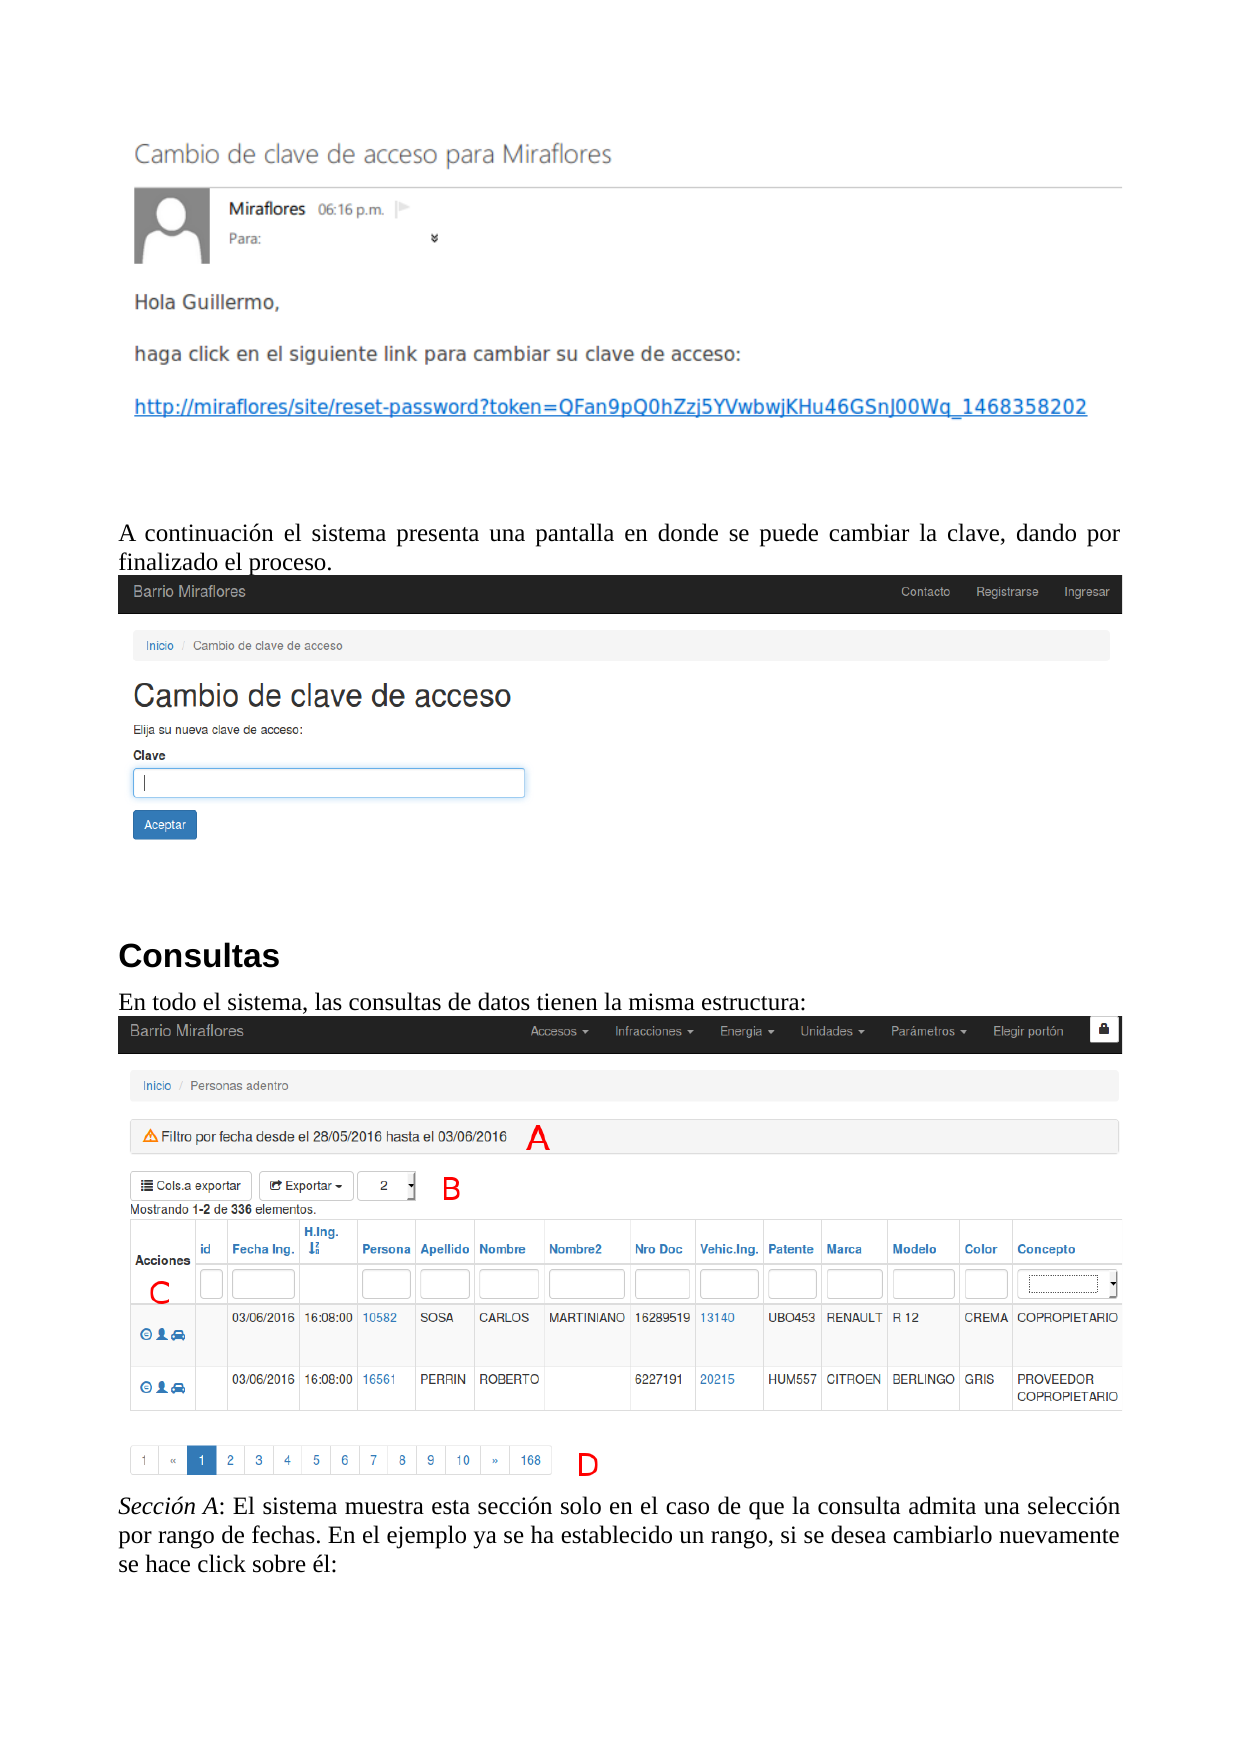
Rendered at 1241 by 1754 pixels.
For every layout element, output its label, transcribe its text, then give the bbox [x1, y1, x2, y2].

subtitle Consultas [118, 936, 1122, 975]
picture [118, 129, 1123, 467]
text A continuación el sistema presenta una pantalla en donde se puede cambiar la clave, dando por finalizado el proceso. [118, 518, 1122, 575]
text Sección A: El sistema muestra esta sección solo en el caso de que la consulta admita una selección por rango de fechas. En el ejemplo ya se ha establecido un rango, si se desea cambiarlo nuevamente se hace click sobre él: [118, 1492, 1122, 1577]
picture [118, 1016, 1123, 1492]
picture [118, 575, 1123, 858]
text En todo el sistema, las consultas de datos tienen la misma estructura: [118, 987, 1122, 1016]
